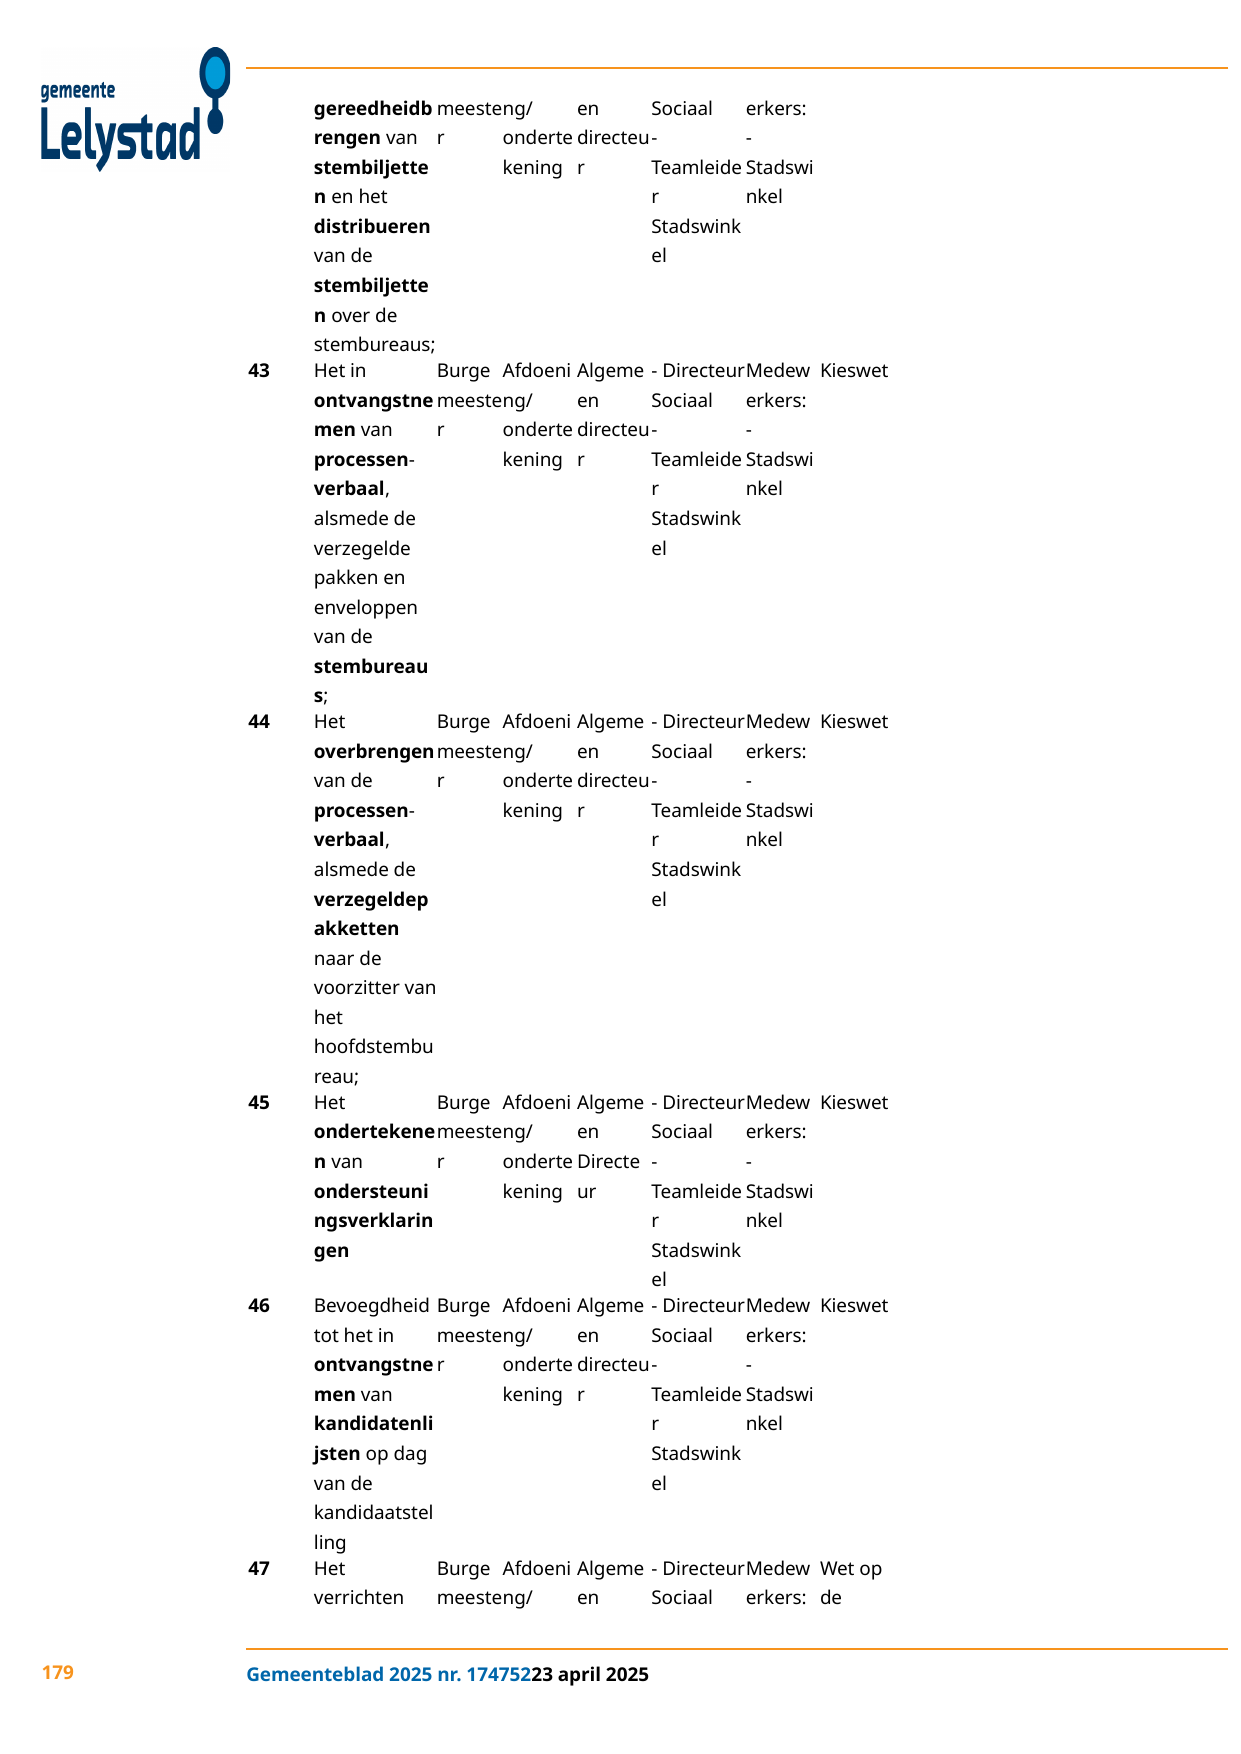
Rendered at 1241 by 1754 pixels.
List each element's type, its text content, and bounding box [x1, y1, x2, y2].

table_cell Wet op de [820, 1555, 891, 1610]
table_cell Medewerkers: - Stadswinkel [746, 1292, 820, 1555]
table_cell Afdoening/ondertekening [503, 1292, 577, 1555]
table_cell [820, 95, 891, 357]
table_cell 44 [248, 708, 314, 1089]
table_cell - Directeur Sociaal - Teamleider Stadswinkel [651, 708, 746, 1089]
table_cell [957, 357, 1023, 708]
table_cell Algemeen [577, 1555, 651, 1610]
table_cell [891, 95, 957, 357]
picture [41, 47, 231, 172]
table_cell Het in ontvangstnemen van processen-verbaal, alsmede de verzegelde pakken en enveloppen van de stembureaus; [314, 357, 437, 708]
table_cell Sociaal - Teamleider Stadswinkel [651, 95, 746, 357]
table_cell Kieswet [820, 1089, 891, 1292]
table_cell en directeur [577, 95, 651, 357]
table_cell - Directeur Sociaal - Teamleider Stadswinkel [651, 1089, 746, 1292]
table_cell Kieswet [820, 708, 891, 1089]
table_cell [891, 1089, 957, 1292]
table_cell Burgemeester [437, 357, 502, 708]
table_cell Burgemeester [437, 1089, 502, 1292]
table_cell [891, 357, 957, 708]
table_cell ng/ondertekening [503, 95, 577, 357]
table_cell meester [437, 95, 502, 357]
table_cell [1023, 357, 1152, 708]
table_cell Burgemeester [437, 1292, 502, 1555]
table_cell Algemeen Directeur [577, 1089, 651, 1292]
table_cell [957, 1089, 1023, 1292]
table_cell Het ondertekenen van ondersteuningsverklaringen [314, 1089, 437, 1292]
table_cell [957, 1555, 1023, 1610]
table_cell Algemeen directeur [577, 357, 651, 708]
table_cell Het overbrengen van de processen-verbaal, alsmede de verzegeldepakketten naar de voorzitter van het hoofdstembureau; [314, 708, 437, 1089]
table_cell [1023, 1089, 1152, 1292]
table_cell Afdoening/ondertekening [503, 1089, 577, 1292]
table_cell Medewerkers: [746, 1555, 820, 1610]
table_cell [891, 1292, 957, 1555]
table_cell - Directeur Sociaal [651, 1555, 746, 1610]
table_cell [1023, 1292, 1152, 1555]
table_cell Medewerkers: - Stadswinkel [746, 708, 820, 1089]
table_cell [248, 95, 314, 357]
table_cell Burgemeester [437, 708, 502, 1089]
table_cell - Directeur Sociaal - Teamleider Stadswinkel [651, 1292, 746, 1555]
table_cell Algemeen directeur [577, 1292, 651, 1555]
table_cell Medewerkers: - Stadswinkel [746, 1089, 820, 1292]
table_cell Afdoening/ondertekening [503, 357, 577, 708]
table_cell Kieswet [820, 357, 891, 708]
table_cell [957, 95, 1023, 357]
table_cell Afdoening/ [503, 1555, 577, 1610]
table_cell Bevoegdheid tot het in ontvangstnemen van kandidatenlijsten op dag van de kandidaatstelling [314, 1292, 437, 1555]
table_cell 47 [248, 1555, 314, 1610]
table_cell Afdoening/ondertekening [503, 708, 577, 1089]
table_cell gereedheidbrengen van stembiljetten en het distribueren van de stembiljetten over de stembureaus; [314, 95, 437, 357]
table_cell [957, 708, 1023, 1089]
table_cell 46 [248, 1292, 314, 1555]
table_cell 45 [248, 1089, 314, 1292]
table_cell Kieswet [820, 1292, 891, 1555]
table_cell Burgemeeste [437, 1555, 502, 1610]
table_cell Medewerkers: - Stadswinkel [746, 357, 820, 708]
table_cell erkers: - Stadswinkel [746, 95, 820, 357]
table_cell [1023, 95, 1152, 357]
table_cell [1023, 1555, 1152, 1610]
table_cell [891, 1555, 957, 1610]
table_cell - Directeur Sociaal - Teamleider Stadswinkel [651, 357, 746, 708]
table_cell [957, 1292, 1023, 1555]
table_cell 43 [248, 357, 314, 708]
table_cell [1023, 708, 1152, 1089]
table_cell Het verrichten [314, 1555, 437, 1610]
table_cell [891, 708, 957, 1089]
table_cell Algemeen directeur [577, 708, 651, 1089]
